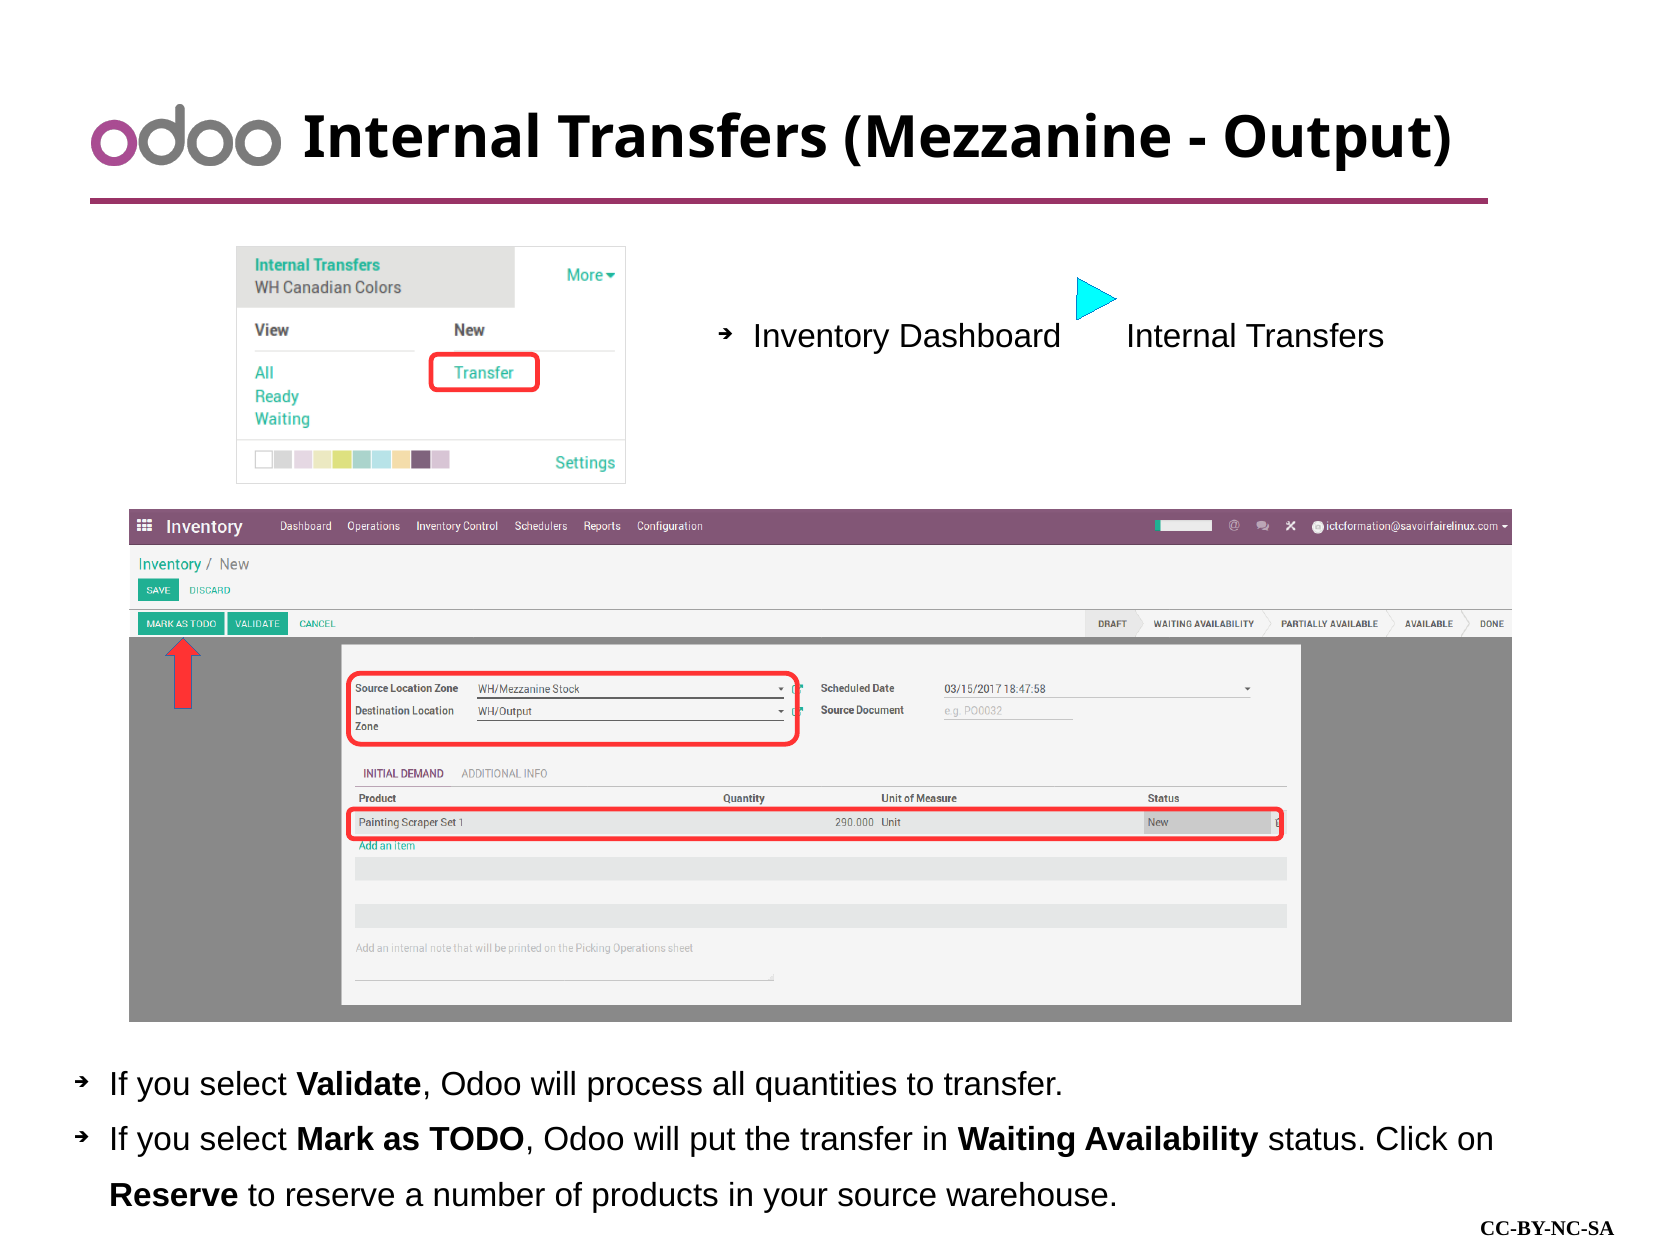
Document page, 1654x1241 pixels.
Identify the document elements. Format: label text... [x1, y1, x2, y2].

picture [91, 104, 281, 166]
text_box [348, 673, 798, 745]
title Internal Transfers (Mezzanine - Output) [303, 31, 1567, 239]
text_box [1076, 277, 1117, 320]
picture [236, 246, 626, 484]
text_box If you select Validate, Odoo will process all quantities to transfer. If you select Mark as TODO, Odoo will put the transfer in Waiting Availability status. Click on Reserve to reserve a number of products in your source warehouse. [59, 1039, 1619, 1203]
text_box [348, 809, 1282, 839]
text_box [165, 637, 201, 709]
text_box Inventory Dashboard Internal Transfers [702, 272, 1495, 414]
text_box [431, 354, 538, 390]
picture [129, 509, 1512, 1022]
